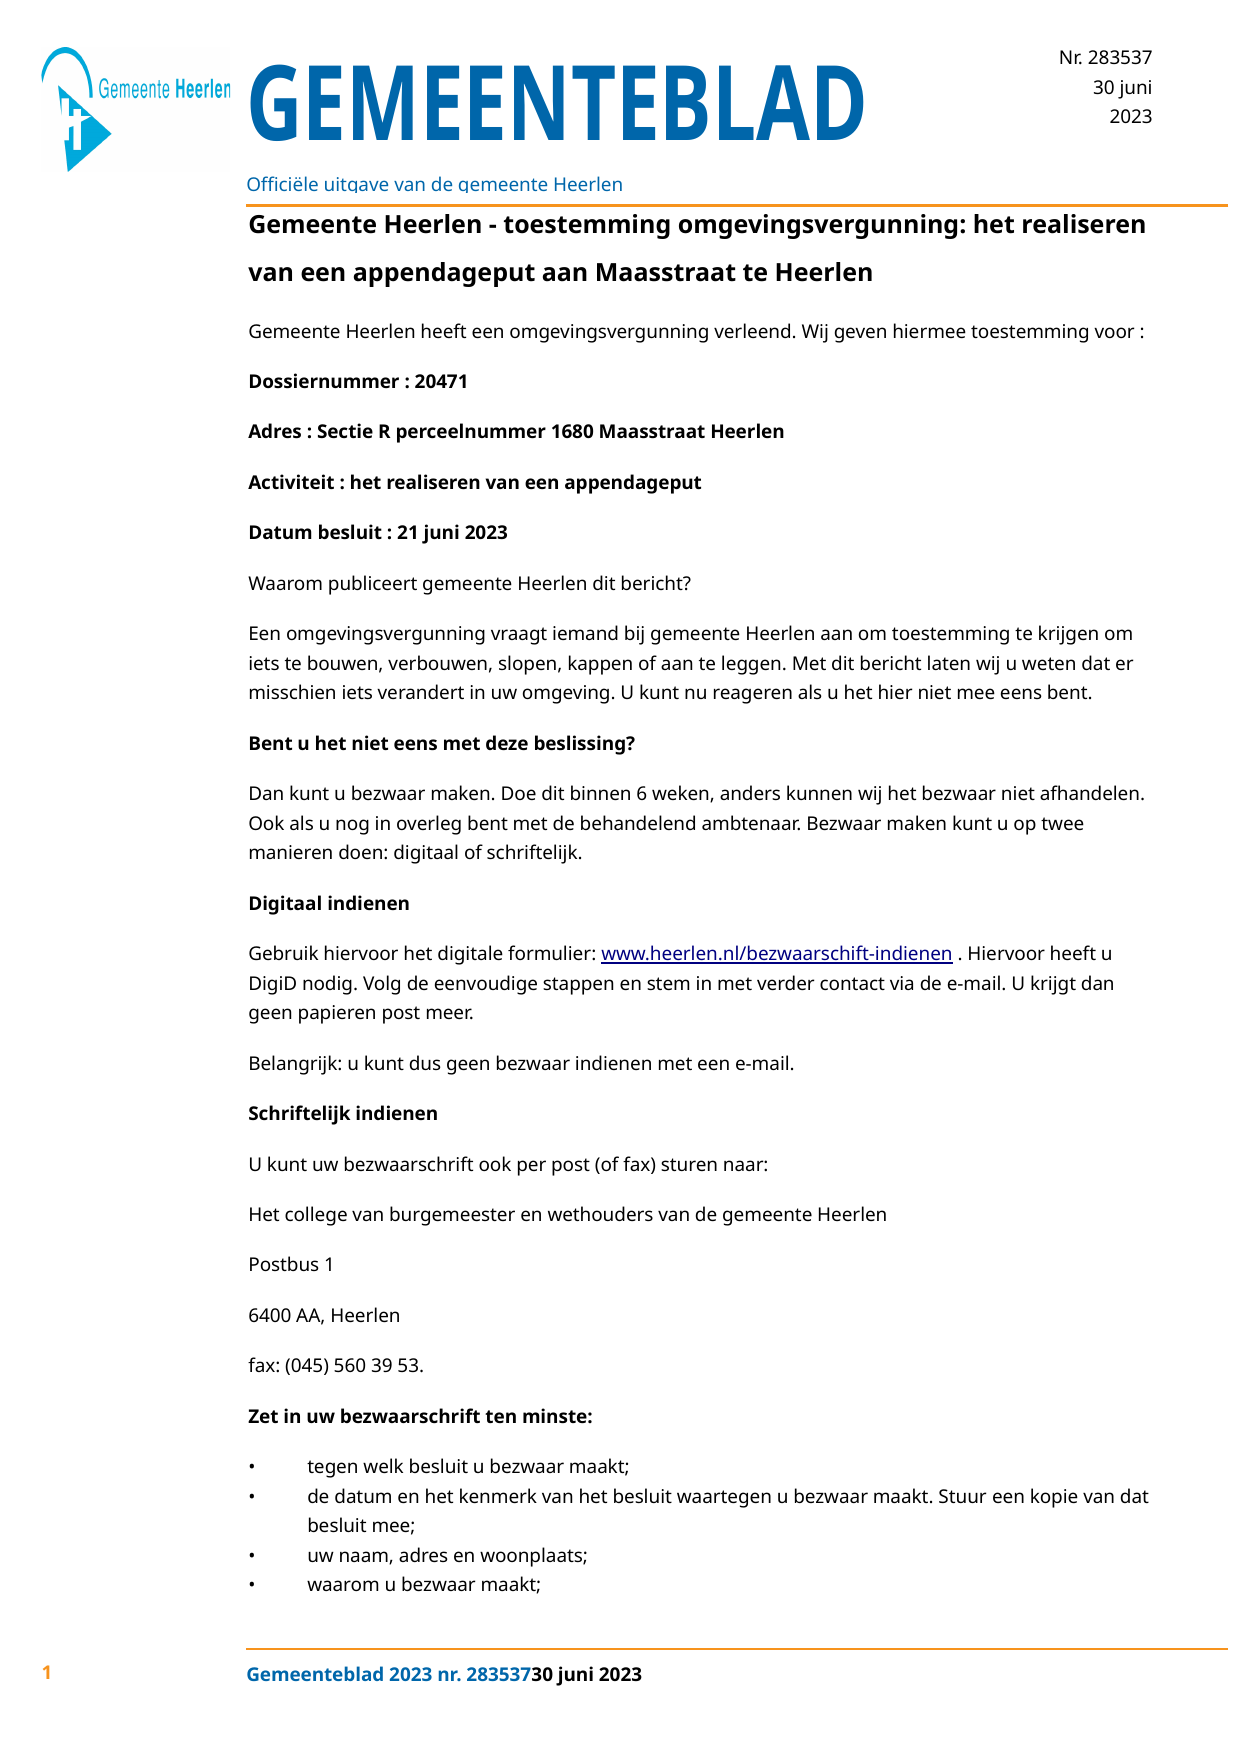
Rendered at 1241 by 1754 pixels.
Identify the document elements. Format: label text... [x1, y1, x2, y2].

text Gebruik hiervoor het digitale formulier: www.heerlen.nl/bezwaarschift-indienen . Hiervoor heeft u DigiD nodig. Volg de eenvoudige stappen en stem in met verder contact via de e-mail. U krijgt dan geen papieren post meer. [248, 940, 1152, 1025]
text Digitaal indienen [248, 890, 1152, 916]
list uw naam, adres en woonplaats; [248, 1542, 1152, 1568]
text Een omgevingsvergunning vraagt iemand bij gemeente Heerlen aan om toestemming te krijgen om iets te bouwen, verbouwen, slopen, kappen of aan te leggen. Met dit bericht laten wij u weten dat er misschien iets verandert in uw omgeving. U kunt nu reageren als u het hier niet mee eens bent. [248, 620, 1152, 705]
text Het college van burgemeester en wethouders van de gemeente Heerlen [248, 1201, 1152, 1227]
text Gemeente Heerlen - toestemming omgevingsvergunning: het realiseren van een appendageput aan Maasstraat te Heerlen [248, 207, 1152, 288]
text Dan kunt u bezwaar maken. Doe dit binnen 6 weken, anders kunnen wij het bezwaar niet afhandelen. Ook als u nog in overleg bent met de behandelend ambtenaar. Bezwaar maken kunt u op twee manieren doen: digitaal of schriftelijk. [248, 780, 1152, 865]
text 6400 AA, Heerlen [248, 1302, 1152, 1328]
list waarom u bezwaar maakt; [248, 1572, 1152, 1597]
text fax: (045) 560 39 53. [248, 1352, 1152, 1378]
text Datum besluit : 21 juni 2023 [248, 519, 1152, 545]
text Activiteit : het realiseren van een appendageput [248, 469, 1152, 495]
text Gemeente Heerlen heeft een omgevingsvergunning verleend. Wij geven hiermee toestemming voor : [248, 318, 1152, 344]
text Belangrijk: u kunt dus geen bezwaar indienen met een e-mail. [248, 1050, 1152, 1076]
text Schriftelijk indienen [248, 1100, 1152, 1126]
picture [41, 47, 231, 172]
list de datum en het kenmerk van het besluit waartegen u bezwaar maakt. Stuur een kopie van dat besluit mee; [248, 1483, 1152, 1538]
text Postbus 1 [248, 1252, 1152, 1277]
text Adres : Sectie R perceelnummer 1680 Maasstraat Heerlen [248, 419, 1152, 444]
text Bent u het niet eens met deze beslissing? [248, 730, 1152, 756]
text Zet in uw bezwaarschrift ten minste: [248, 1403, 1152, 1429]
picture [41, 47, 59, 70]
text U kunt uw bezwaarschrift ook per post (of fax) sturen naar: [248, 1151, 1152, 1177]
text Waarom publiceert gemeente Heerlen dit bericht? [248, 570, 1152, 596]
text Dossiernummer : 20471 [248, 368, 1152, 394]
list tegen welk besluit u bezwaar maakt; [248, 1453, 1152, 1479]
